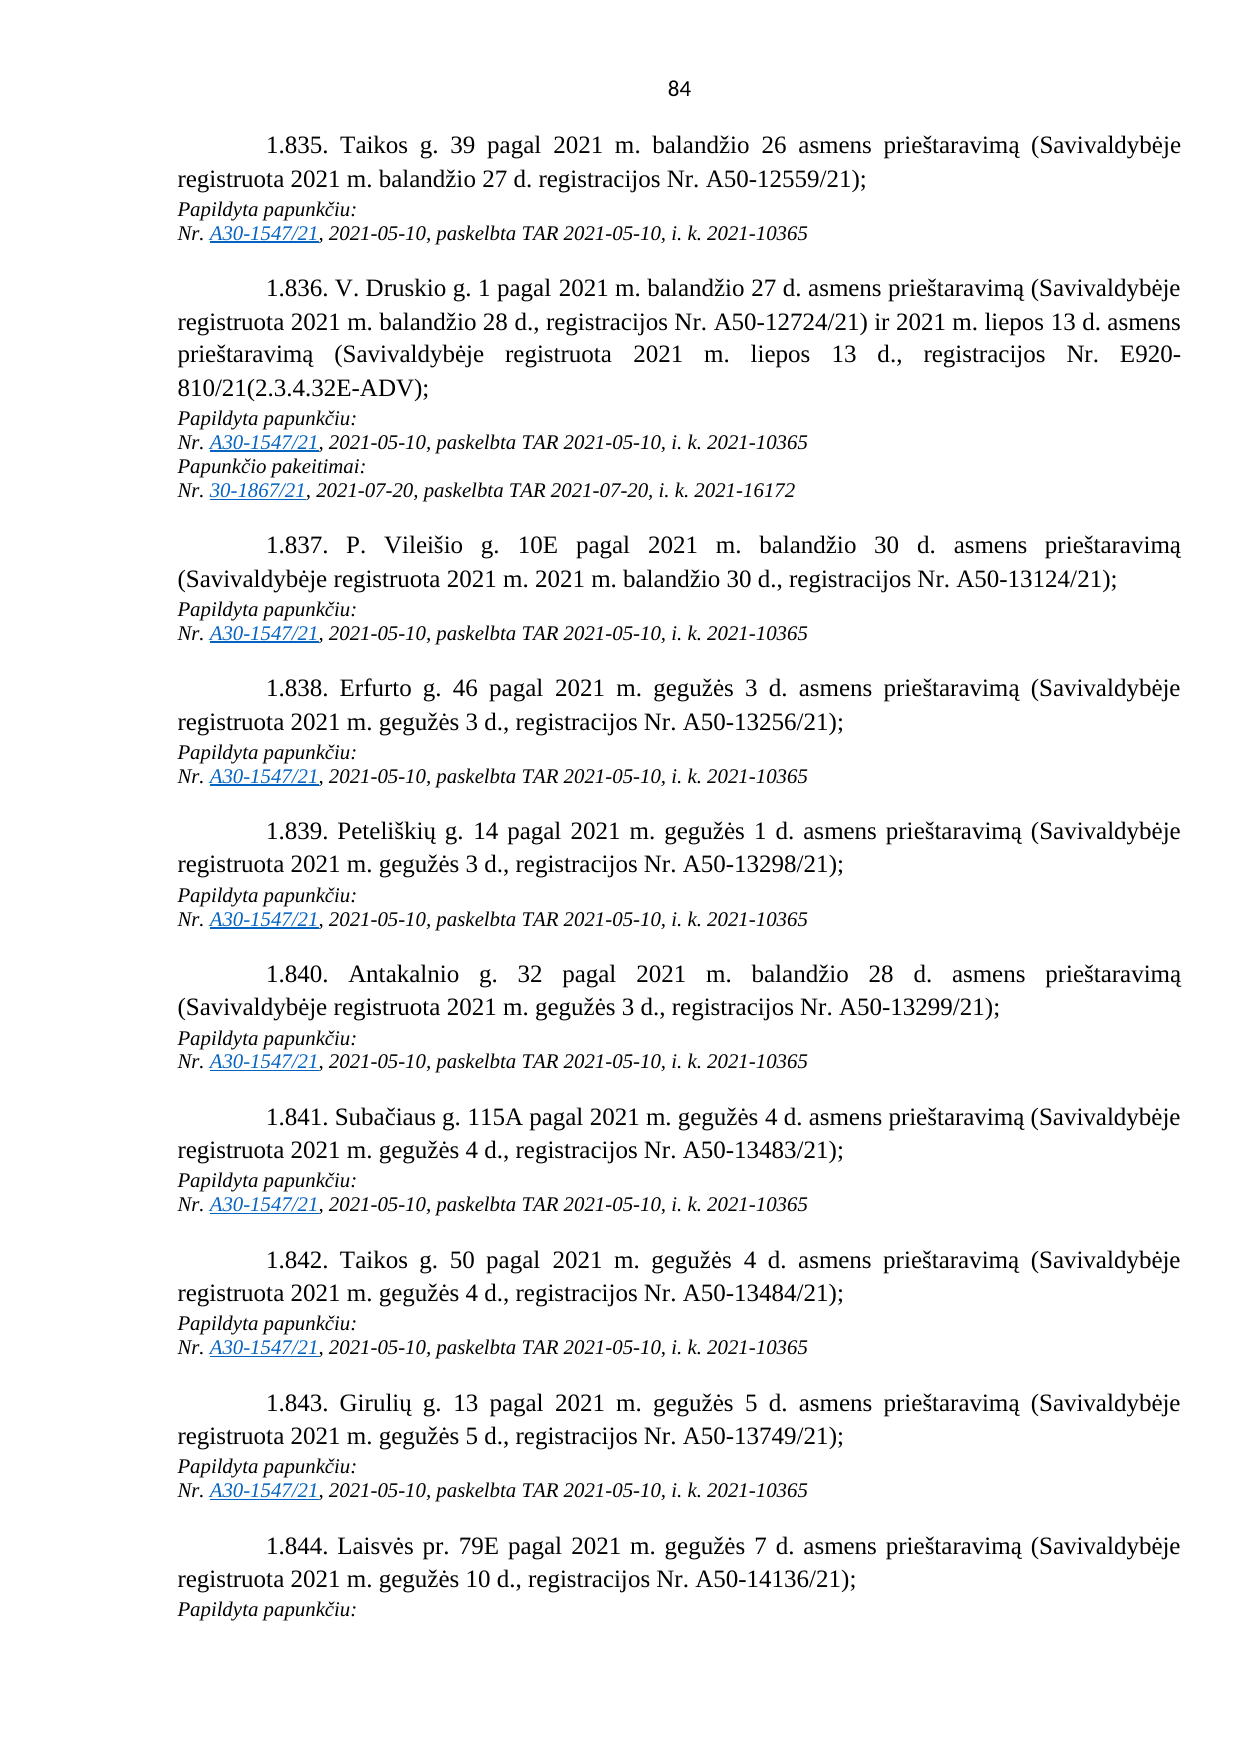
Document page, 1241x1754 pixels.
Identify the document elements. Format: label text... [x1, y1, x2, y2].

text Nr. A30-1547/21, 2021-05-10, paskelbta TAR 2021-05-10, i. k. 2021-10365 [177, 430, 1181, 454]
text 1.839. Peteliškių g. 14 pagal 2021 m. gegužės 1 d. asmens prieštaravimą (Savivaldybėje registruota 2021 m. gegužės 3 d., registracijos Nr. A50-13298/21); [177, 816, 1181, 878]
text Nr. A30-1547/21, 2021-05-10, paskelbta TAR 2021-05-10, i. k. 2021-10365 [177, 1478, 1181, 1502]
text Papildyta papunkčiu: [177, 197, 1181, 221]
text Papildyta papunkčiu: [177, 1025, 1181, 1049]
text Papunkčio pakeitimai: [177, 454, 1181, 478]
text Papildyta papunkčiu: [177, 1597, 1181, 1621]
text Nr. A30-1547/21, 2021-05-10, paskelbta TAR 2021-05-10, i. k. 2021-10365 [177, 1049, 1181, 1073]
text 1.840. Antakalnio g. 32 pagal 2021 m. balandžio 28 d. asmens prieštaravimą (Savivaldybėje registruota 2021 m. gegužės 3 d., registracijos Nr. A50-13299/21); [177, 959, 1181, 1021]
text 1.842. Taikos g. 50 pagal 2021 m. gegužės 4 d. asmens prieštaravimą (Savivaldybėje registruota 2021 m. gegužės 4 d., registracijos Nr. A50-13484/21); [177, 1245, 1181, 1307]
text Papildyta papunkčiu: [177, 597, 1181, 621]
text Nr. A30-1547/21, 2021-05-10, paskelbta TAR 2021-05-10, i. k. 2021-10365 [177, 621, 1181, 645]
text Nr. A30-1547/21, 2021-05-10, paskelbta TAR 2021-05-10, i. k. 2021-10365 [177, 221, 1181, 245]
text 1.838. Erfurto g. 46 pagal 2021 m. gegužės 3 d. asmens prieštaravimą (Savivaldybėje registruota 2021 m. gegužės 3 d., registracijos Nr. A50-13256/21); [177, 673, 1181, 735]
text Papildyta papunkčiu: [177, 1454, 1181, 1478]
text 1.837. P. Vileišio g. 10E pagal 2021 m. balandžio 30 d. asmens prieštaravimą (Savivaldybėje registruota 2021 m. 2021 m. balandžio 30 d., registracijos Nr. A50-13124/21); [177, 531, 1181, 592]
text Nr. A30-1547/21, 2021-05-10, paskelbta TAR 2021-05-10, i. k. 2021-10365 [177, 1335, 1181, 1359]
text 1.836. V. Druskio g. 1 pagal 2021 m. balandžio 27 d. asmens prieštaravimą (Savivaldybėje registruota 2021 m. balandžio 28 d., registracijos Nr. A50-12724/21) ir 2021 m. liepos 13 d. asmens prieštaravimą (Savivaldybėje registruota 2021 m. liepos 13 d., registracijos Nr. E920-810/21(2.3.4.32E-ADV); [177, 273, 1181, 401]
text 1.835. Taikos g. 39 pagal 2021 m. balandžio 26 asmens prieštaravimą (Savivaldybėje registruota 2021 m. balandžio 27 d. registracijos Nr. A50-12559/21); [177, 131, 1181, 192]
text Papildyta papunkčiu: [177, 1311, 1181, 1335]
text Papildyta papunkčiu: [177, 406, 1181, 430]
text Nr. A30-1547/21, 2021-05-10, paskelbta TAR 2021-05-10, i. k. 2021-10365 [177, 1192, 1181, 1216]
text Nr. A30-1547/21, 2021-05-10, paskelbta TAR 2021-05-10, i. k. 2021-10365 [177, 907, 1181, 931]
text 1.844. Laisvės pr. 79E pagal 2021 m. gegužės 7 d. asmens prieštaravimą (Savivaldybėje registruota 2021 m. gegužės 10 d., registracijos Nr. A50-14136/21); [177, 1531, 1181, 1593]
text Papildyta papunkčiu: [177, 1168, 1181, 1192]
text Papildyta papunkčiu: [177, 739, 1181, 764]
text Nr. A30-1547/21, 2021-05-10, paskelbta TAR 2021-05-10, i. k. 2021-10365 [177, 764, 1181, 788]
text Papildyta papunkčiu: [177, 882, 1181, 907]
text 1.843. Girulių g. 13 pagal 2021 m. gegužės 5 d. asmens prieštaravimą (Savivaldybėje registruota 2021 m. gegužės 5 d., registracijos Nr. A50-13749/21); [177, 1388, 1181, 1450]
text Nr. 30-1867/21, 2021-07-20, paskelbta TAR 2021-07-20, i. k. 2021-16172 [177, 478, 1181, 502]
text 1.841. Subačiaus g. 115A pagal 2021 m. gegužės 4 d. asmens prieštaravimą (Savivaldybėje registruota 2021 m. gegužės 4 d., registracijos Nr. A50-13483/21); [177, 1102, 1181, 1164]
